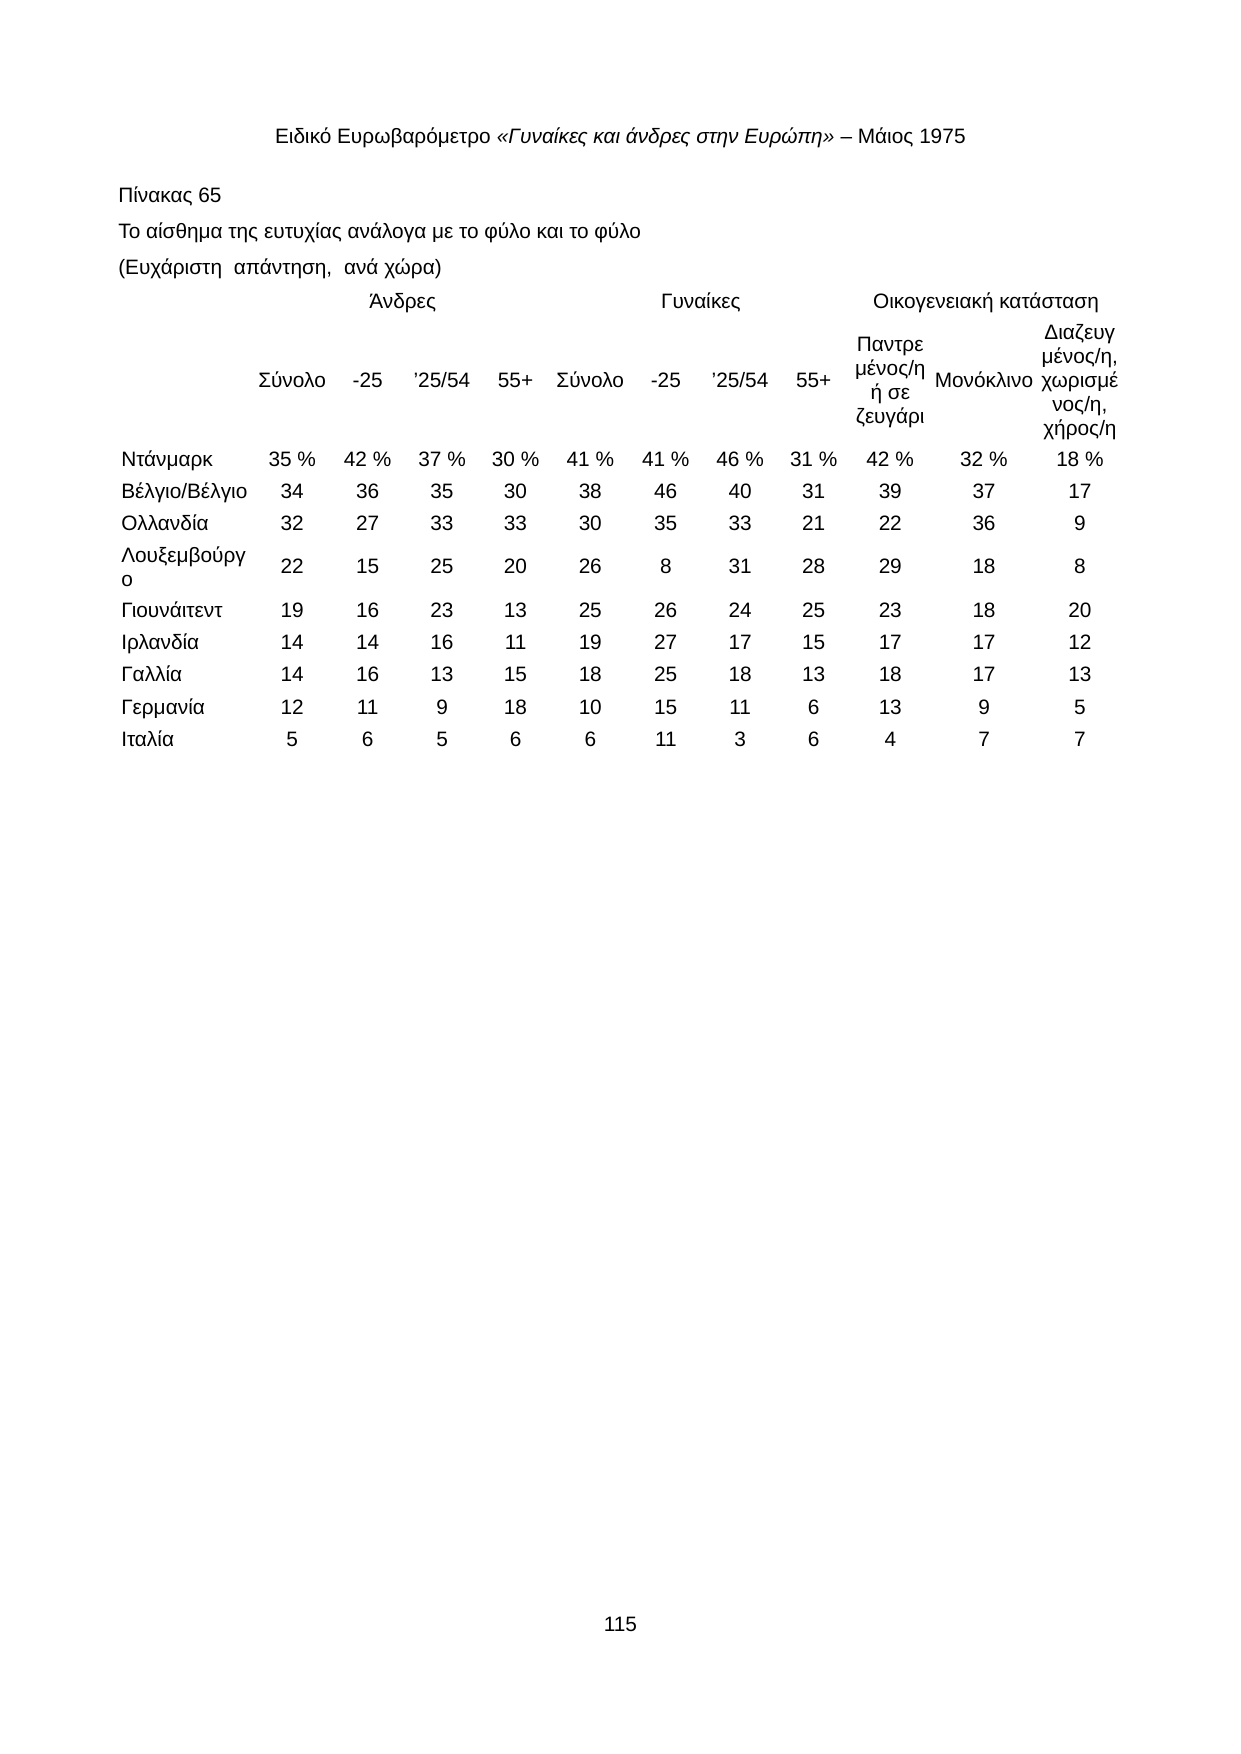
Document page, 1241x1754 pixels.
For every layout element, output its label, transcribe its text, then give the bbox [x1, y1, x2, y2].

table_cell 13 [850, 690, 930, 723]
table_cell 40 [703, 475, 777, 507]
table_cell 42 % [330, 442, 404, 475]
table_cell 7 [1037, 723, 1122, 755]
table_cell 6 [479, 723, 552, 755]
table_cell 18 [479, 690, 552, 723]
table_cell 12 [254, 690, 330, 723]
table_cell 41 % [552, 442, 628, 475]
text (Ευχάριστη απάντηση, ανά χώρα) [118, 254, 1122, 278]
table_cell Γερμανία [118, 690, 253, 723]
table_cell 18 % [1037, 442, 1122, 475]
table_cell 21 [777, 507, 850, 539]
table_cell 33 [479, 507, 552, 539]
table_cell 41 % [629, 442, 702, 475]
table_cell 6 [330, 723, 404, 755]
table_cell 13 [777, 658, 850, 690]
table_cell 30 [479, 475, 552, 507]
table_cell 15 [479, 658, 552, 690]
table_cell 18 [552, 658, 628, 690]
table_cell 17 [930, 658, 1037, 690]
table_cell 26 [629, 593, 702, 626]
table_cell 16 [330, 658, 404, 690]
table_cell 7 [930, 723, 1037, 755]
table_cell Παντρεμένος/η ή σε ζευγάρι [850, 317, 930, 442]
table_cell Ολλανδία [118, 507, 253, 539]
table_cell 36 [330, 475, 404, 507]
table_cell 8 [629, 540, 702, 593]
table_cell Μονόκλινο [930, 317, 1037, 442]
table_cell 13 [404, 658, 479, 690]
table_cell Ντάνμαρκ [118, 442, 253, 475]
table_cell 33 [703, 507, 777, 539]
table_cell 46 % [703, 442, 777, 475]
table_cell 5 [1037, 690, 1122, 723]
table_cell 11 [629, 723, 702, 755]
table_cell 3 [703, 723, 777, 755]
table_cell 31 [703, 540, 777, 593]
table_cell 31 % [777, 442, 850, 475]
table_cell 25 [777, 593, 850, 626]
table_cell 19 [552, 626, 628, 658]
table_cell 30 [552, 507, 628, 539]
table_cell 23 [404, 593, 479, 626]
text Το αίσθημα της ευτυχίας ανάλογα με το φύλο και το φύλο [118, 219, 1122, 243]
table_cell 35 [629, 507, 702, 539]
table_cell 46 [629, 475, 702, 507]
table_cell Γιουνάιτεντ [118, 593, 253, 626]
table_cell 19 [254, 593, 330, 626]
table_cell 26 [552, 540, 628, 593]
table_cell 11 [479, 626, 552, 658]
table_cell 22 [254, 540, 330, 593]
table_cell 25 [629, 658, 702, 690]
table_cell Σύνολο [254, 317, 330, 442]
table_cell 12 [1037, 626, 1122, 658]
table_cell 33 [404, 507, 479, 539]
table_cell 10 [552, 690, 628, 723]
table_cell 14 [254, 658, 330, 690]
table_cell 37 % [404, 442, 479, 475]
table_cell 9 [404, 690, 479, 723]
text Πίνακας 65 [118, 183, 1122, 207]
table_cell [118, 317, 253, 442]
table_header Άνδρες [254, 284, 552, 317]
table_cell Λουξεμβούργο [118, 540, 253, 593]
table_cell 27 [629, 626, 702, 658]
table_cell 25 [404, 540, 479, 593]
table_cell 8 [1037, 540, 1122, 593]
table_cell 37 [930, 475, 1037, 507]
table_cell -25 [629, 317, 702, 442]
table_cell 13 [479, 593, 552, 626]
table_cell 9 [1037, 507, 1122, 539]
table_cell 36 [930, 507, 1037, 539]
table_cell 29 [850, 540, 930, 593]
table_cell 31 [777, 475, 850, 507]
table_cell 16 [330, 593, 404, 626]
table_cell 20 [1037, 593, 1122, 626]
table_header Γυναίκες [552, 284, 850, 317]
table_cell 15 [777, 626, 850, 658]
table_cell Σύνολο [552, 317, 628, 442]
table_cell 39 [850, 475, 930, 507]
table_cell 11 [703, 690, 777, 723]
table_cell 17 [850, 626, 930, 658]
table_cell 38 [552, 475, 628, 507]
table_cell -25 [330, 317, 404, 442]
table_cell 55+ [479, 317, 552, 442]
table_cell 14 [254, 626, 330, 658]
table_cell 28 [777, 540, 850, 593]
table_cell 18 [930, 593, 1037, 626]
table_cell 42 % [850, 442, 930, 475]
table_cell 24 [703, 593, 777, 626]
table_cell 34 [254, 475, 330, 507]
table_cell 55+ [777, 317, 850, 442]
table_cell 15 [629, 690, 702, 723]
table_cell 22 [850, 507, 930, 539]
table_cell 32 % [930, 442, 1037, 475]
table_cell 17 [1037, 475, 1122, 507]
table_cell Βέλγιο/Βέλγιο [118, 475, 253, 507]
table_cell ’25/54 [404, 317, 479, 442]
table_cell 23 [850, 593, 930, 626]
table_cell 17 [930, 626, 1037, 658]
table_cell Ιταλία [118, 723, 253, 755]
table_cell 5 [404, 723, 479, 755]
table_cell 18 [850, 658, 930, 690]
table_cell 15 [330, 540, 404, 593]
table_cell 9 [930, 690, 1037, 723]
table_cell 11 [330, 690, 404, 723]
table_cell 32 [254, 507, 330, 539]
table_cell 4 [850, 723, 930, 755]
table_cell 20 [479, 540, 552, 593]
table_cell 30 % [479, 442, 552, 475]
table_cell 35 % [254, 442, 330, 475]
table_cell Ιρλανδία [118, 626, 253, 658]
table_cell 14 [330, 626, 404, 658]
table_cell Γαλλία [118, 658, 253, 690]
table_cell 6 [777, 690, 850, 723]
table_header Οικογενειακή κατάσταση [850, 284, 1122, 317]
table_cell 18 [703, 658, 777, 690]
table_cell 5 [254, 723, 330, 755]
table_cell 6 [552, 723, 628, 755]
table_cell Διαζευγμένος/η, χωρισμένος/η, χήρος/η [1037, 317, 1122, 442]
table_cell 13 [1037, 658, 1122, 690]
table_cell 27 [330, 507, 404, 539]
table_cell ’25/54 [703, 317, 777, 442]
table_cell 25 [552, 593, 628, 626]
table_cell 16 [404, 626, 479, 658]
table_cell 18 [930, 540, 1037, 593]
table_cell 35 [404, 475, 479, 507]
table_header [118, 284, 253, 317]
table_cell 6 [777, 723, 850, 755]
table_cell 17 [703, 626, 777, 658]
